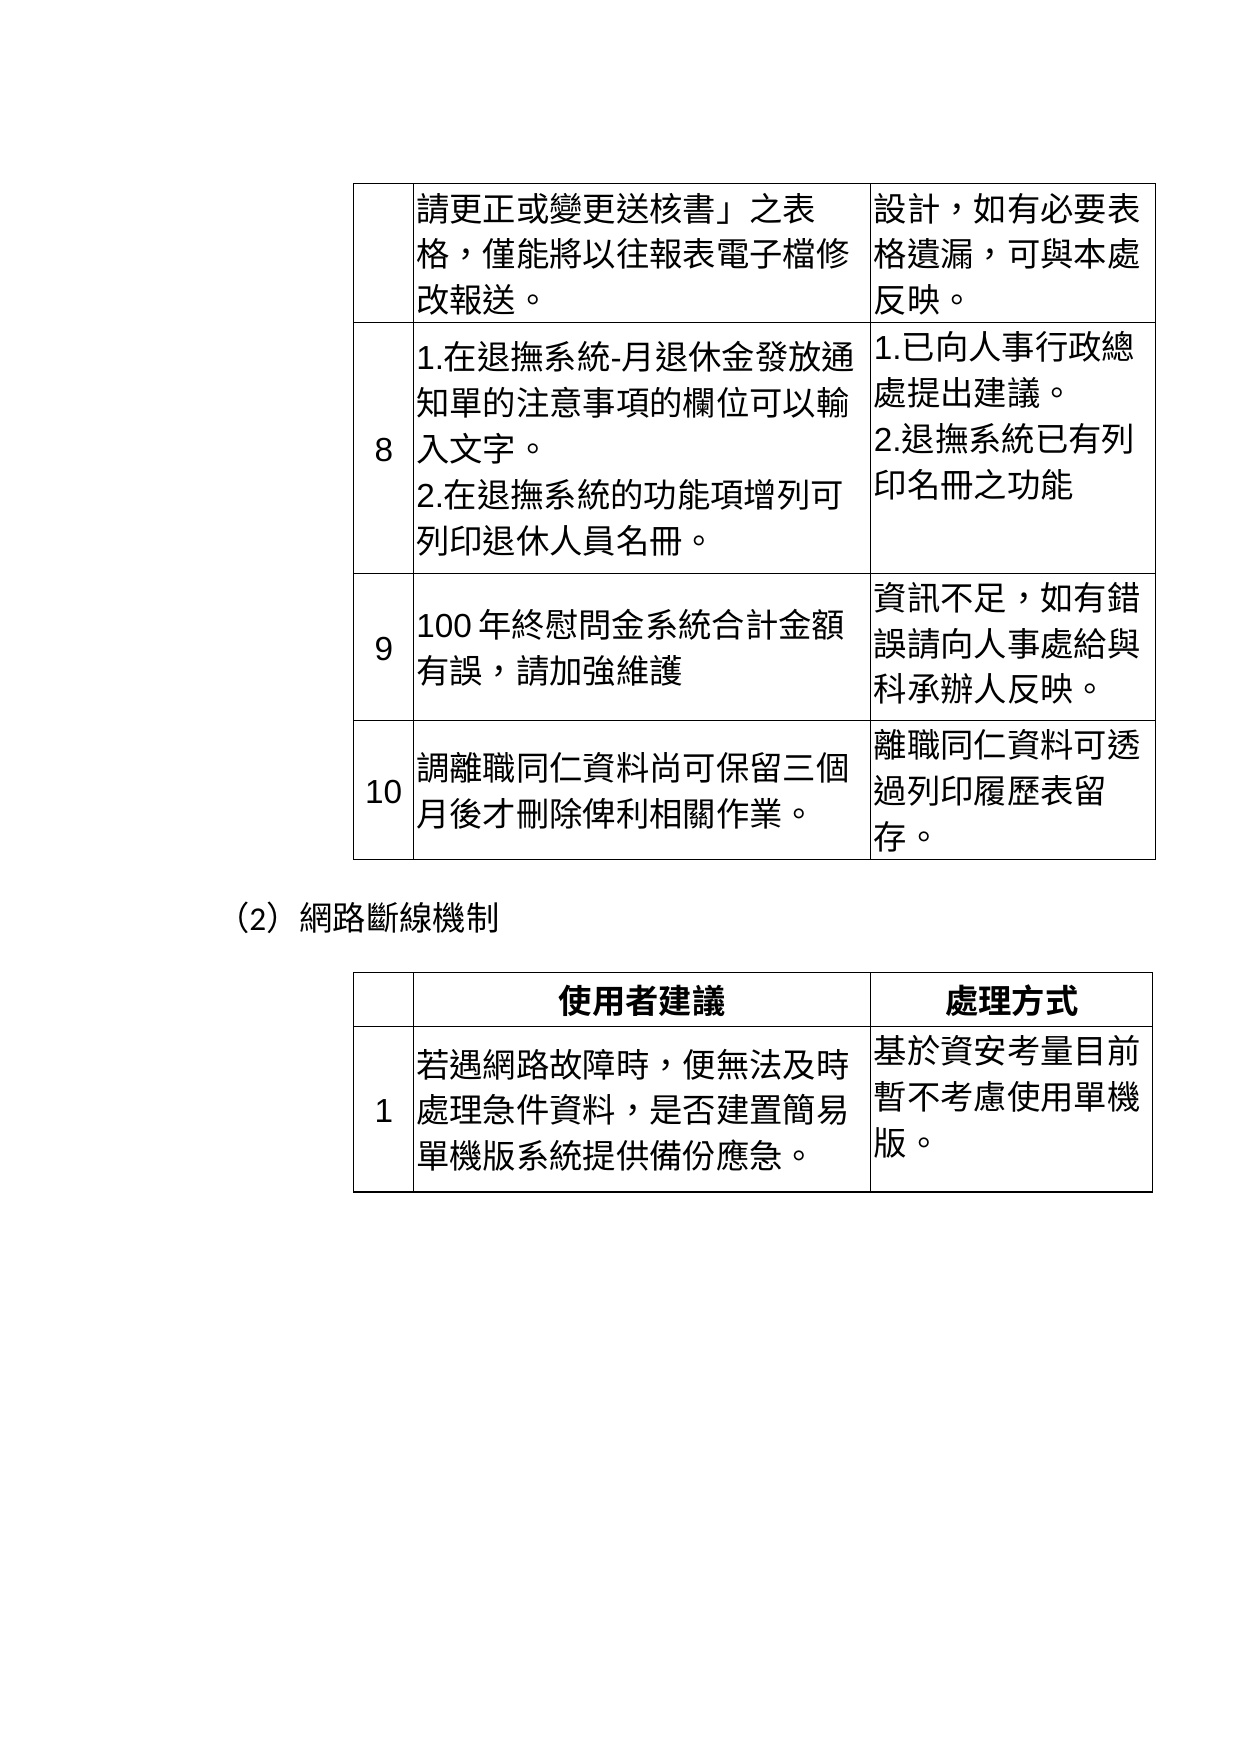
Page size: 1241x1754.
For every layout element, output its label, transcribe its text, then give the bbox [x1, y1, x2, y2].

table_header 處理方式 [871, 973, 1152, 1026]
table_cell 9 [354, 574, 413, 720]
table_cell 若遇網路故障時，便無法及時處理急件資料，是否建置簡易單機版系統提供備份應急。 [414, 1027, 870, 1191]
table_cell 資訊不足，如有錯誤請向人事處給與科承辦人反映。 [871, 574, 1155, 720]
table_cell 基於資安考量目前暫不考慮使用單機版。 [871, 1027, 1152, 1191]
table_cell 設計，如有必要表格遺漏，可與本處反映。 [871, 184, 1155, 322]
table_cell 調離職同仁資料尚可保留三個月後才刪除俾利相關作業。 [414, 721, 870, 858]
text （2）網路斷線機制 [133, 878, 1137, 953]
table_cell [354, 184, 413, 322]
table_cell 1.已向人事行政總處提出建議。 2.退撫系統已有列印名冊之功能 [871, 323, 1155, 572]
table_cell 8 [354, 323, 413, 572]
table_cell 10 [354, 721, 413, 858]
table_cell 請更正或變更送核書」之表格，僅能將以往報表電子檔修改報送。 [414, 184, 870, 322]
table_cell 100年終慰問金系統合計金額有誤，請加強維護 [414, 574, 870, 720]
table_header 使用者建議 [414, 973, 870, 1026]
table_cell 1.在退撫系統-月退休金發放通知單的注意事項的欄位可以輸入文字。 2.在退撫系統的功能項增列可列印退休人員名冊。 [414, 323, 870, 572]
table_cell 離職同仁資料可透過列印履歷表留存。 [871, 721, 1155, 858]
table_cell 1 [354, 1027, 413, 1191]
table_header [354, 973, 413, 1026]
